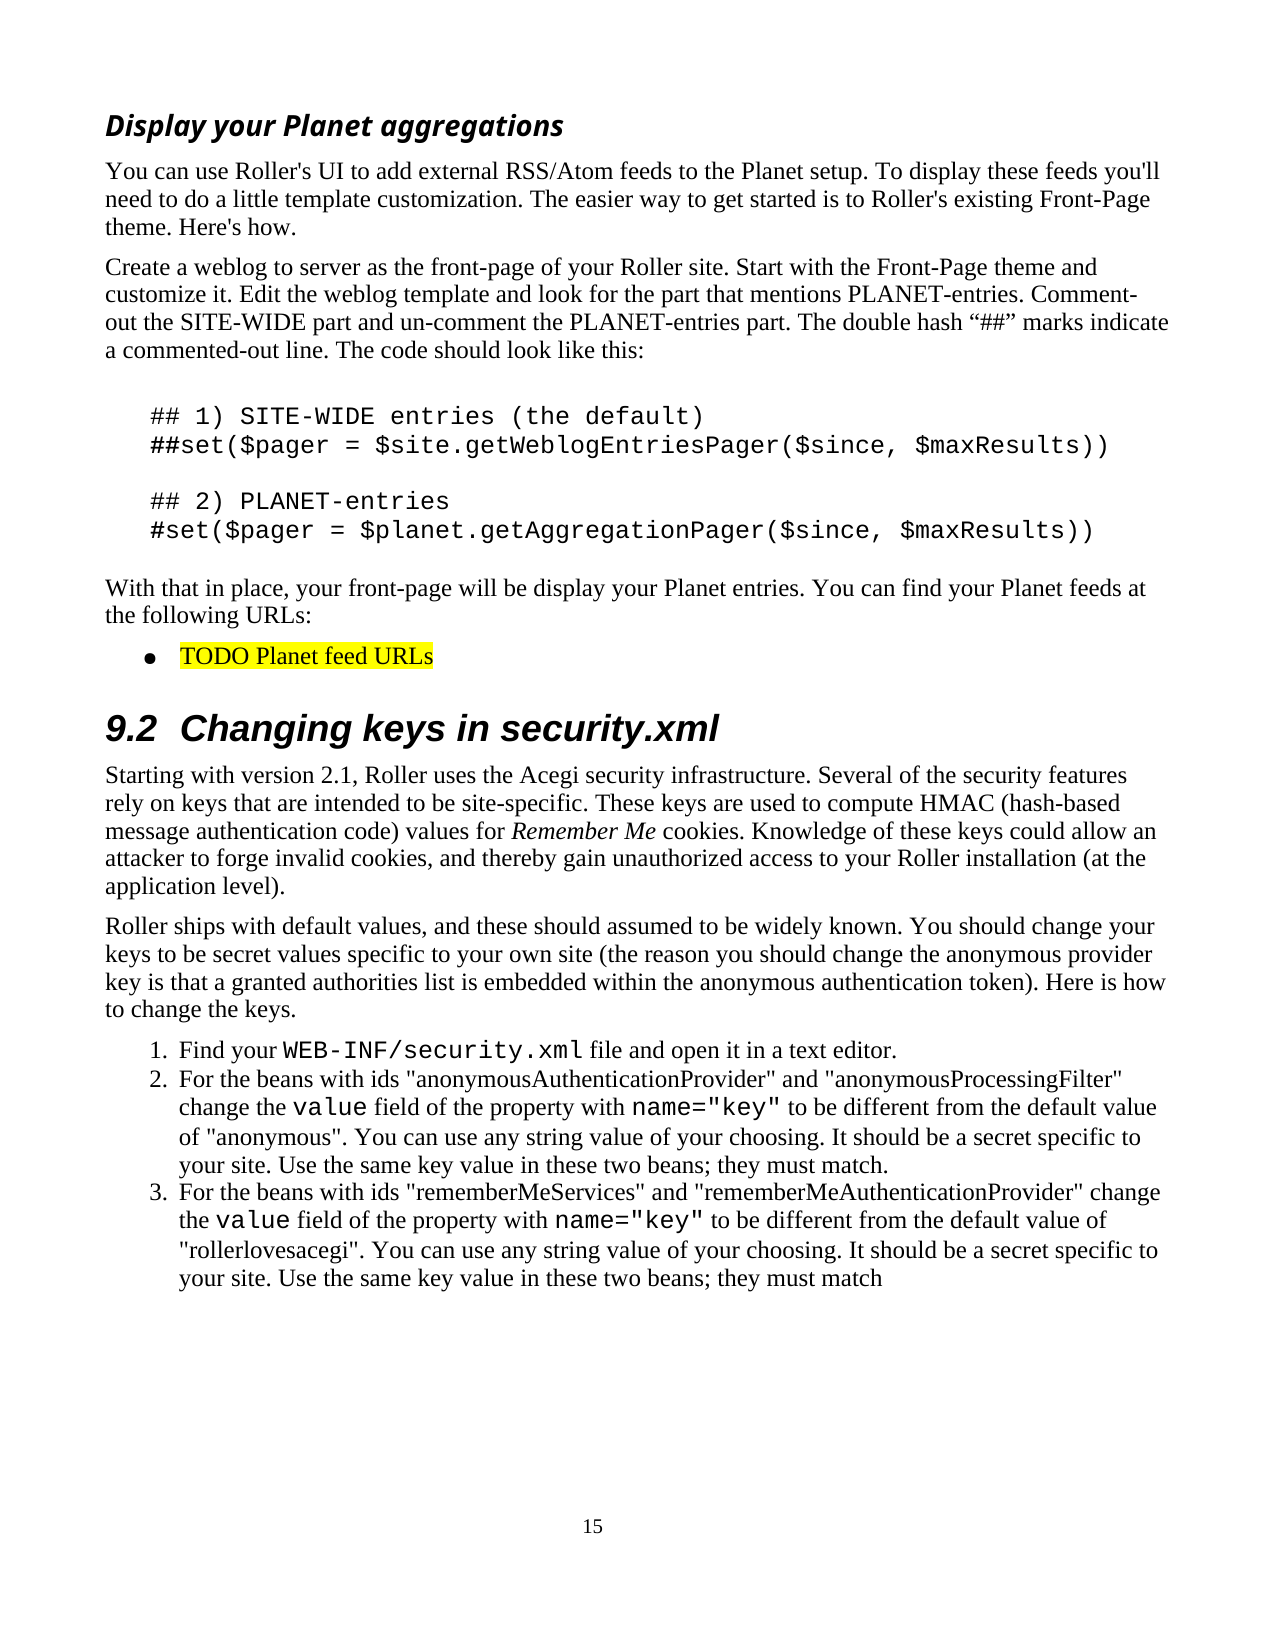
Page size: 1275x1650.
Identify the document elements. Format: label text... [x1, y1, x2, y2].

text Create a weblog to server as the front-page of your Roller site. Start with the Front-Page theme and customize it. Edit the weblog template and look for the part that mentions PLANET-entries. Comment-out the SITE-WIDE part and un-comment the PLANET-entries part. The double hash “##” marks indicate a commented-out line. The code should look like this: [105, 253, 1170, 391]
list TODO Planet feed URLs [142, 642, 1170, 669]
list For the beans with ids "rememberMeServices" and "rememberMeAuthenticationProvider" change the value field of the property with name="key" to be different from the default value of "rollerlovesacegi". You can use any string value of your choosing. It should be a secret specific to your site. Use the same key value in these two beans; they must match [149, 1178, 1170, 1291]
list Find your WEB-INF/security.xml file and open it in a text editor. [149, 1036, 1170, 1066]
subtitle Display your Planet aggregations [105, 105, 1170, 145]
list For the beans with ids "anonymousAuthenticationProvider" and "anonymousProcessingFilter" change the value field of the property with name="key" to be different from the default value of "anonymous". You can use any string value of your choosing. It should be a secret specific to your site. Use the same key value in these two beans; they must match. [149, 1066, 1170, 1178]
text Roller ships with default values, and these should assumed to be widely known. You should change your keys to be secret values specific to your own site (the reason you should change the anonymous provider key is that a granted authorities list is embedded within the anonymous authentication token). Here is how to change the keys. [105, 912, 1170, 1023]
text ##set($pager = $site.getWeblogEntriesPager($since, $maxResults)) [105, 432, 1170, 461]
text ## 1) SITE-WIDE entries (the default) [105, 404, 1170, 432]
text ## 2) PLANET-entries [105, 489, 1170, 517]
text Starting with version 2.1, Roller uses the Acegi security infrastructure. Several of the security features rely on keys that are intended to be site-specific. These keys are used to compute HMAC (hash-based message authentication code) values for Remember Me cookies. Knowledge of these keys could allow an attacker to forge invalid cookies, and thereby gain unauthorized access to your Roller installation (at the application level). [105, 761, 1170, 900]
text #set($pager = $planet.getAggregationPager($since, $maxResults)) [105, 517, 1170, 546]
text With that in place, your front-page will be display your Planet entries. You can find your Planet feeds at the following URLs: [105, 574, 1170, 629]
subtitle Changing keys in security.xml [105, 707, 1170, 749]
text You can use Roller's UI to add external RSS/Atom feeds to the Planet setup. To display these feeds you'll need to do a little template customization. The easier way to get started is to Roller's existing Front-Page theme. Here's how. [105, 157, 1170, 240]
